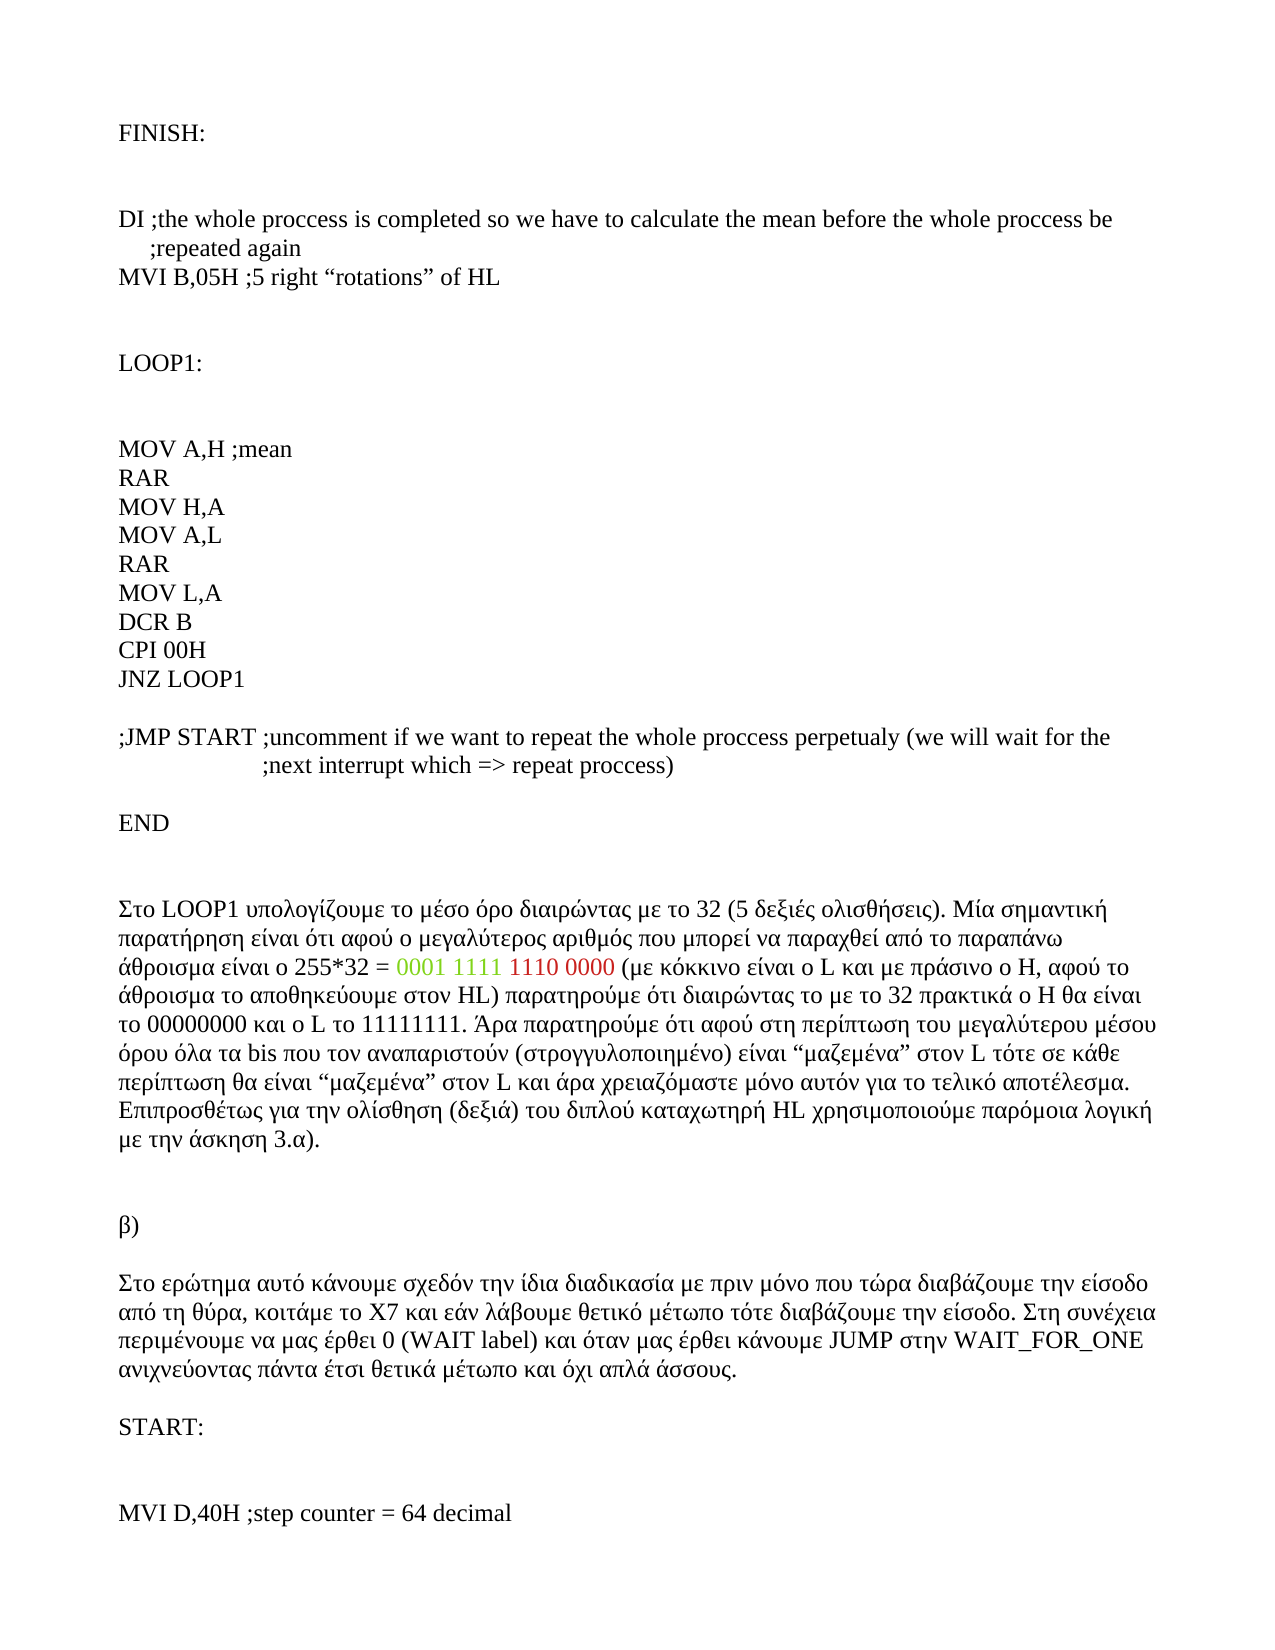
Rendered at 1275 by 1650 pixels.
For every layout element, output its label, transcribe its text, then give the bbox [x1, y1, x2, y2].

text MOV A,H ;mean [118, 434, 1157, 463]
text DCR B [118, 607, 1157, 636]
text JNZ LOOP1 [118, 664, 1157, 693]
text Στο LOOP1 υπολογίζουμε το μέσο όρο διαιρώντας με το 32 (5 δεξιές ολισθήσεις). Μία σημαντική παρατήρηση είναι ότι αφού ο μεγαλύτερος αριθμός που μπορεί να παραχθεί από το παραπάνω άθροισμα είναι ο 255*32 = 0001 1111 1110 0000 (με κόκκινο είναι ο L και με πράσινο ο Η, αφού το άθροισμα το αποθηκεύουμε στον HL) παρατηρούμε ότι διαιρώντας το με το 32 πρακτικά ο Η θα είναι το 00000000 και ο L το 11111111. Άρα παρατηρούμε ότι αφού στη περίπτωση του μεγαλύτερου μέσου όρου όλα τα bis που τον αναπαριστούν (στρογγυλοποιημένο) είναι “μαζεμένα” στον L τότε σε κάθε περίπτωση θα είναι “μαζεμένα” στον L και άρα χρειαζόμαστε μόνο αυτόν για το τελικό αποτέλεσμα. Επιπροσθέτως για την ολίσθηση (δεξιά) του διπλού καταχωτηρή HL χρησιμοποιούμε παρόμοια λογική με την άσκηση 3.α). [118, 894, 1157, 1153]
text MVI B,05H ;5 right “rotations” of HL [118, 262, 1157, 319]
text ;next interrupt which => repeat proccess) [118, 751, 1157, 779]
text Στο ερώτημα αυτό κάνουμε σχεδόν την ίδια διαδικασία με πριν μόνο που τώρα διαβάζουμε την είσοδο από τη θύρα, κοιτάμε το X7 και εάν λάβουμε θετικό μέτωπο τότε διαβάζουμε την είσοδο. Στη συνέχεια περιμένουμε να μας έρθει 0 (WAIT label) και όταν μας έρθει κάνουμε JUMP στην WAIT_FOR_ONE ανιχνεύοντας πάντα έτσι θετικά μέτωπο και όχι απλά άσσους. [118, 1268, 1157, 1383]
text DI ;the whole proccess is completed so we have to calculate the mean before the whole proccess be [118, 204, 1157, 233]
text β) [118, 1211, 1157, 1239]
text MVI D,40H ;step counter = 64 decimal [118, 1498, 1157, 1527]
text START: [118, 1412, 1157, 1441]
text RAR [118, 463, 1157, 492]
text END [118, 808, 1157, 837]
text RAR [118, 549, 1157, 578]
text MOV L,A [118, 578, 1157, 607]
text CPI 00H [118, 636, 1157, 664]
text MOV H,A [118, 492, 1157, 521]
text ;repeated again [118, 233, 1157, 262]
text LOOP1: [118, 348, 1157, 377]
text ;JMP START ;uncomment if we want to repeat the whole proccess perpetualy (we will wait for the [118, 722, 1157, 751]
text MOV A,L [118, 521, 1157, 549]
text FINISH: [118, 118, 1157, 147]
